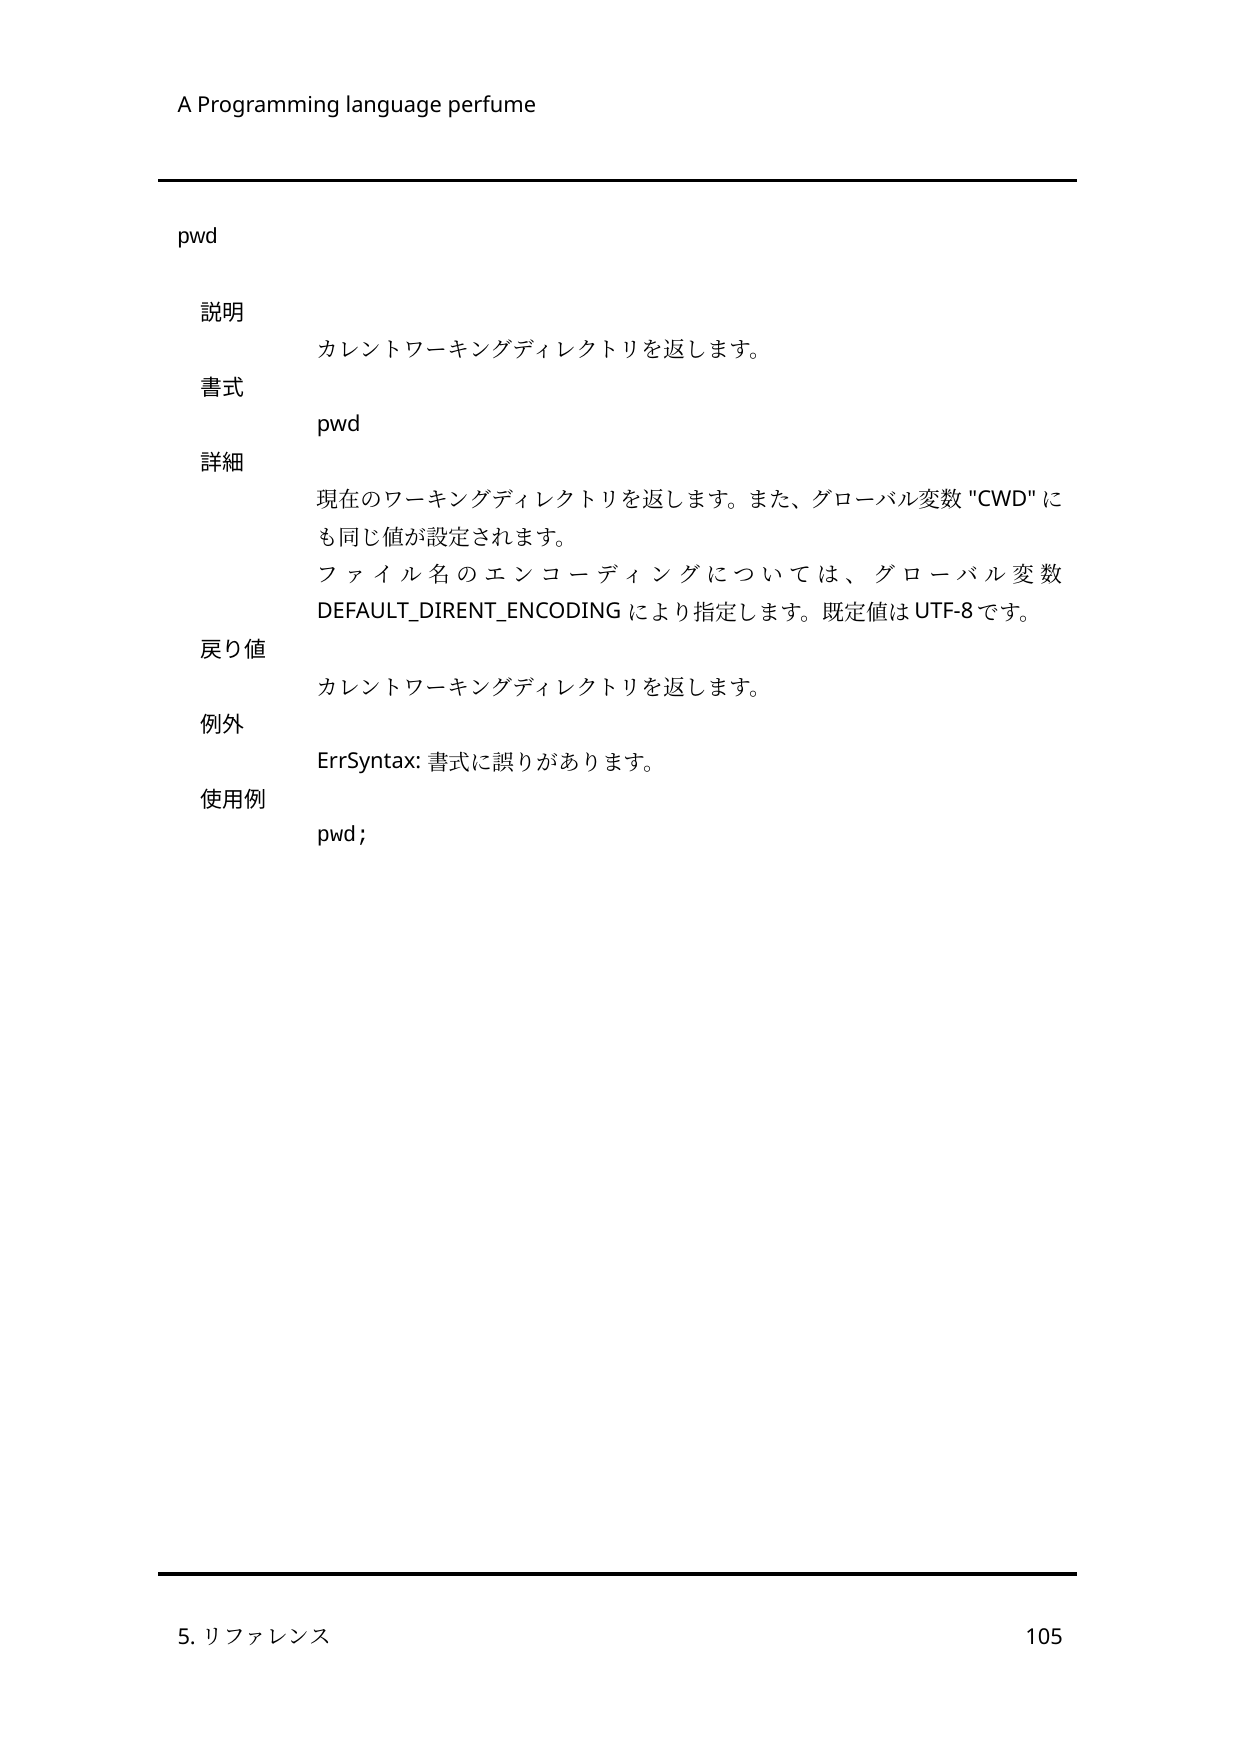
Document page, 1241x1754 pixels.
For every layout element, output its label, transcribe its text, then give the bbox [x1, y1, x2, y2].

table_cell 書式 [200, 367, 317, 442]
table_cell 現在のワーキングディレクトリを返します。また、グローバル変数 "CWD" にも同じ値が設定されます。 ファイル名のエンコーディングについては、グローバル変数 DEFAULT_DIRENT_ENCODING により指定します。既定値はUTF-8です。 [317, 442, 1063, 629]
table_cell カレントワーキングディレクトリを返します。 [317, 629, 1063, 704]
table_cell 戻り値 [200, 629, 317, 704]
table_cell 使用例 [200, 779, 317, 854]
table_header 説明 [200, 292, 317, 367]
table_cell pwd; [317, 779, 1063, 854]
table_cell pwd [317, 367, 1063, 442]
table_cell 例外 [200, 704, 317, 779]
table_cell 詳細 [200, 442, 317, 629]
table_cell ErrSyntax: 書式に誤りがあります。 [317, 704, 1063, 779]
subtitle pwd [177, 217, 1063, 254]
table_header カレントワーキングディレクトリを返します。 [317, 292, 1063, 367]
